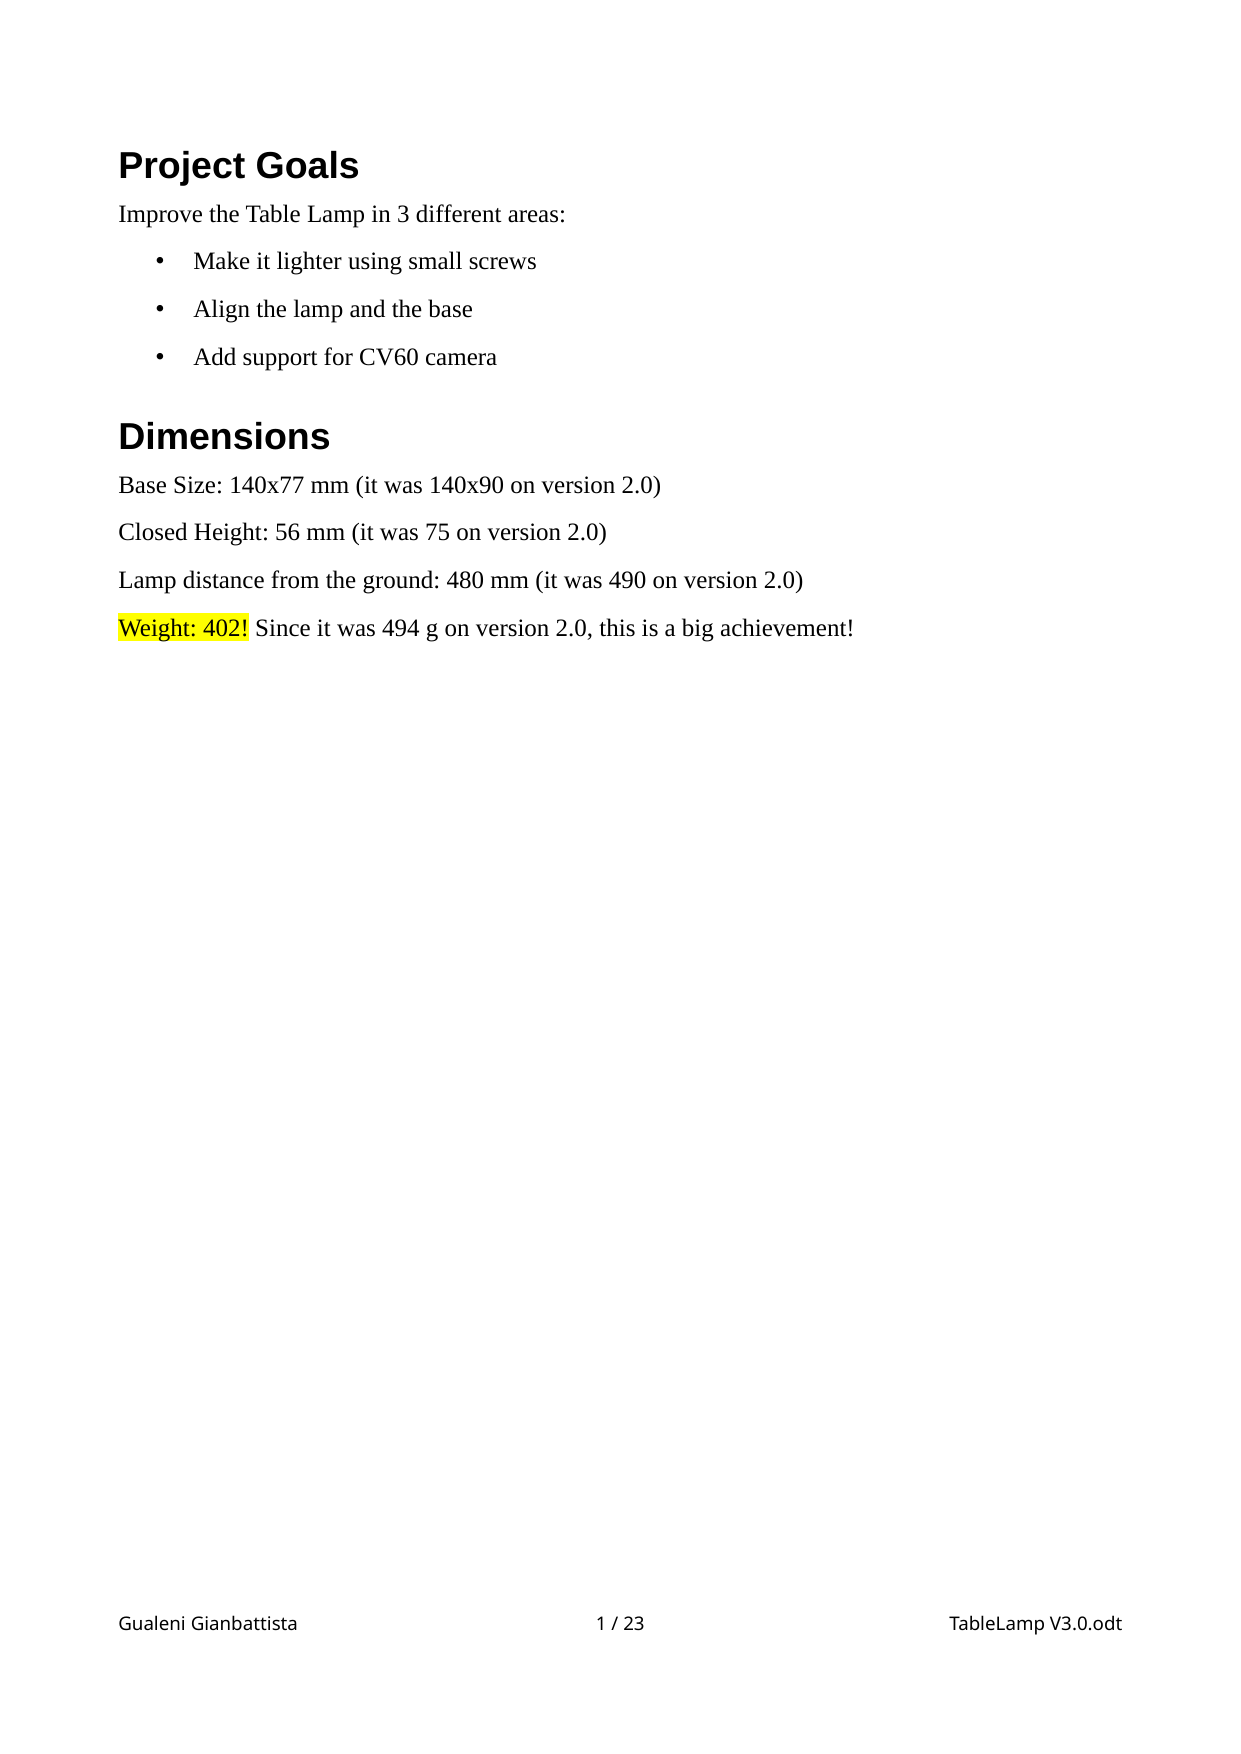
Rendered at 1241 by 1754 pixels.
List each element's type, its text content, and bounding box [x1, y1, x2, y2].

text Lamp distance from the ground: 480 mm (it was 490 on version 2.0) [118, 565, 1122, 594]
text Improve the Table Lamp in 3 different areas: [118, 199, 1122, 227]
text Base Size: 140x77 mm (it was 140x90 on version 2.0) [118, 470, 1122, 498]
list Add support for CV60 camera [156, 342, 1122, 370]
list Align the lamp and the base [156, 294, 1122, 323]
list Make it lighter using small screws [156, 246, 1122, 275]
text Closed Height: 56 mm (it was 75 on version 2.0) [118, 517, 1122, 546]
text Weight: 402! Since it was 494 g on version 2.0, this is a big achievement! [118, 613, 1122, 641]
subtitle Dimensions [118, 414, 1122, 457]
subtitle Project Goals [118, 143, 1122, 186]
